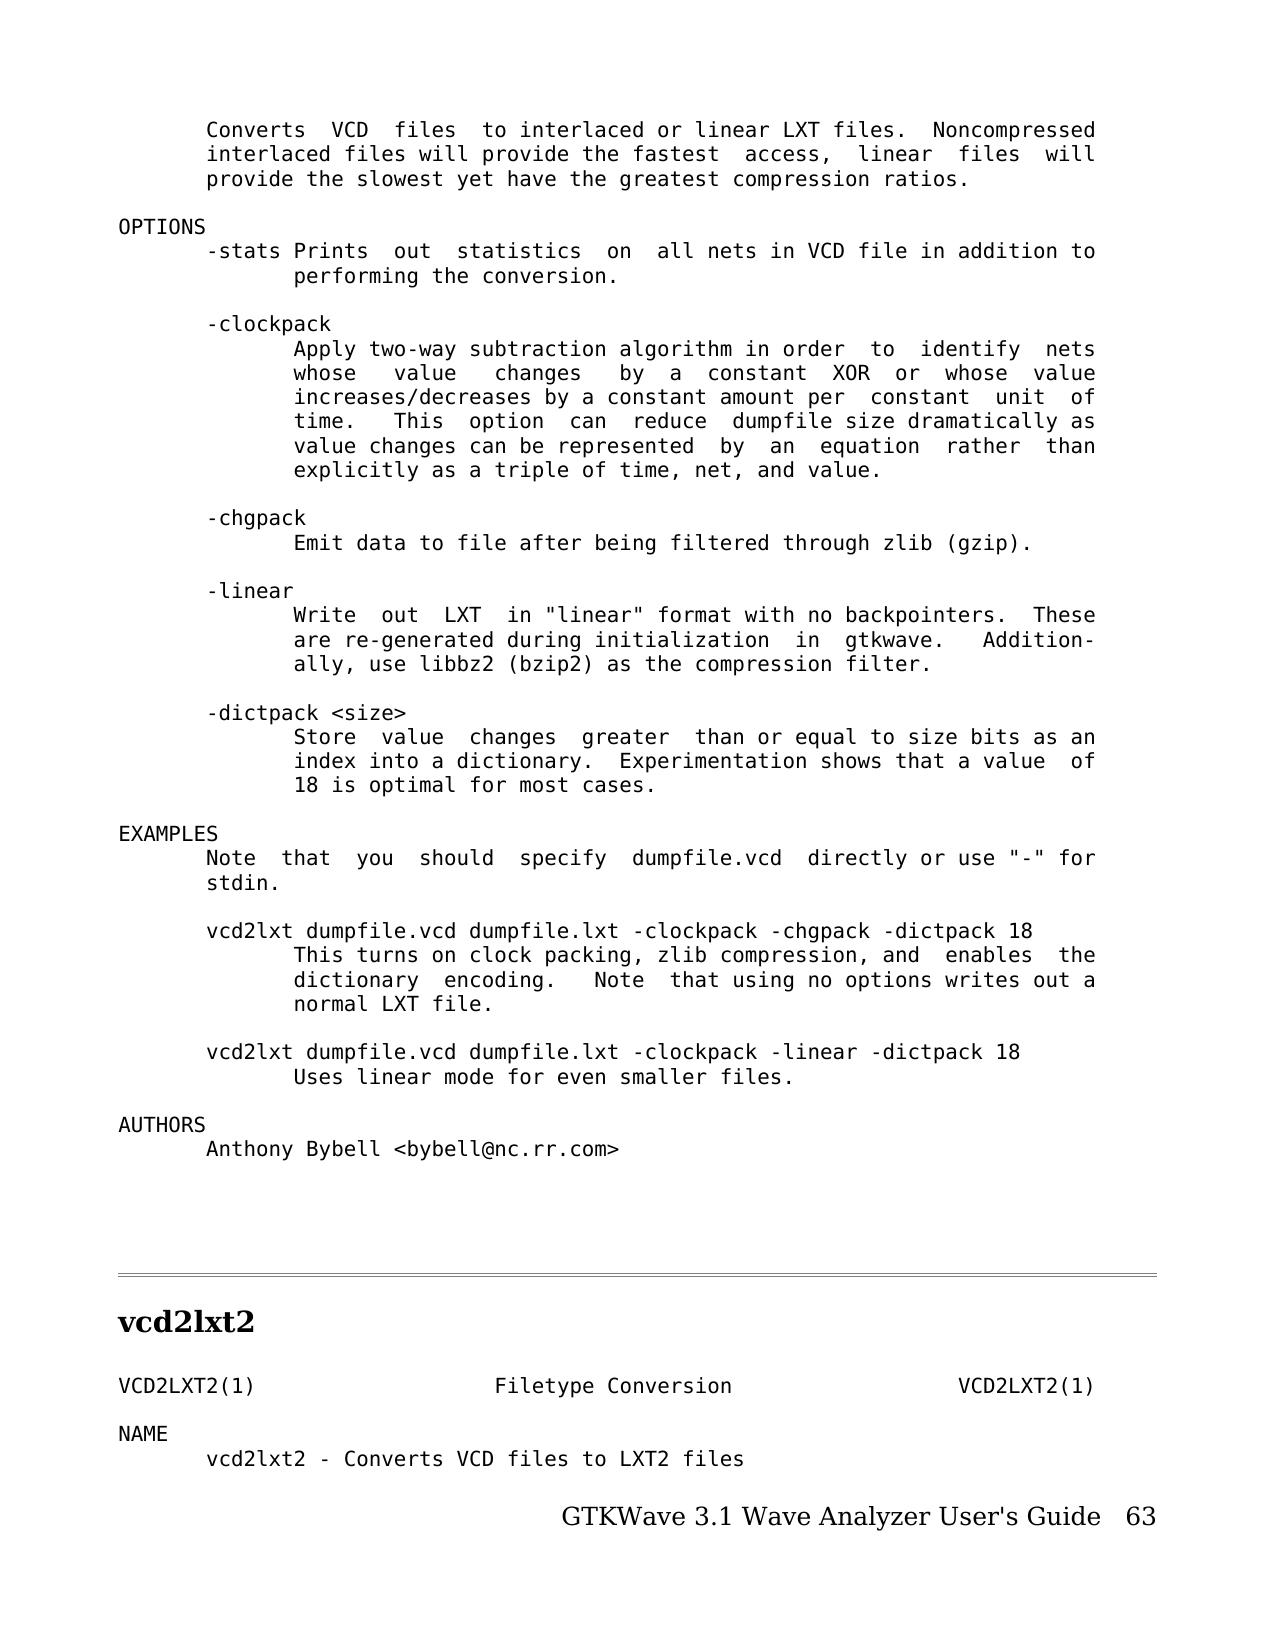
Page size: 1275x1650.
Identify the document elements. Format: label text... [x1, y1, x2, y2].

text Apply two-way subtraction algorithm in order to identify nets [118, 337, 1157, 361]
text ally, use libbz2 (bzip2) as the compression filter. [118, 652, 1157, 676]
text performing the conversion. [118, 264, 1157, 288]
text NAME [118, 1422, 1157, 1447]
text -linear [118, 579, 1157, 603]
text dictionary encoding. Note that using no options writes out a [118, 968, 1157, 992]
text Store value changes greater than or equal to size bits as an [118, 725, 1157, 749]
text 18 is optimal for most cases. [118, 773, 1157, 798]
text explicitly as a triple of time, net, and value. [118, 458, 1157, 482]
text are re-generated during initialization in gtkwave. Addition- [118, 628, 1157, 652]
text Note that you should specify dumpfile.vcd directly or use "-" for [118, 846, 1157, 871]
text -clockpack [118, 312, 1157, 337]
text Uses linear mode for even smaller files. [118, 1065, 1157, 1089]
text increases/decreases by a constant amount per constant unit of [118, 385, 1157, 409]
text Anthony Bybell <bybell@nc.rr.com> [118, 1137, 1157, 1162]
text whose value changes by a constant XOR or whose value [118, 361, 1157, 385]
text EXAMPLES [118, 822, 1157, 846]
text VCD2LXT2(1) Filetype Conversion VCD2LXT2(1) [118, 1374, 1157, 1398]
text vcd2lxt2 [118, 1305, 1157, 1339]
text OPTIONS [118, 215, 1157, 239]
text vcd2lxt dumpfile.vcd dumpfile.lxt -clockpack -linear -dictpack 18 [118, 1040, 1157, 1065]
text vcd2lxt2 - Converts VCD files to LXT2 files [118, 1447, 1157, 1471]
text value changes can be represented by an equation rather than [118, 434, 1157, 458]
text This turns on clock packing, zlib compression, and enables the [118, 943, 1157, 968]
text vcd2lxt dumpfile.vcd dumpfile.lxt -clockpack -chgpack -dictpack 18 [118, 919, 1157, 943]
text normal LXT file. [118, 992, 1157, 1016]
text AUTHORS [118, 1113, 1157, 1137]
text stdin. [118, 871, 1157, 895]
text index into a dictionary. Experimentation shows that a value of [118, 749, 1157, 773]
text -dictpack <size> [118, 701, 1157, 725]
text -chgpack [118, 506, 1157, 531]
text Emit data to file after being filtered through zlib (gzip). [118, 531, 1157, 555]
text Converts VCD files to interlaced or linear LXT files. Noncompressed [118, 118, 1157, 142]
text -stats Prints out statistics on all nets in VCD file in addition to [118, 239, 1157, 264]
text Write out LXT in "linear" format with no backpointers. These [118, 603, 1157, 628]
text provide the slowest yet have the greatest compression ratios. [118, 167, 1157, 191]
text interlaced files will provide the fastest access, linear files will [118, 142, 1157, 167]
text time. This option can reduce dumpfile size dramatically as [118, 409, 1157, 434]
